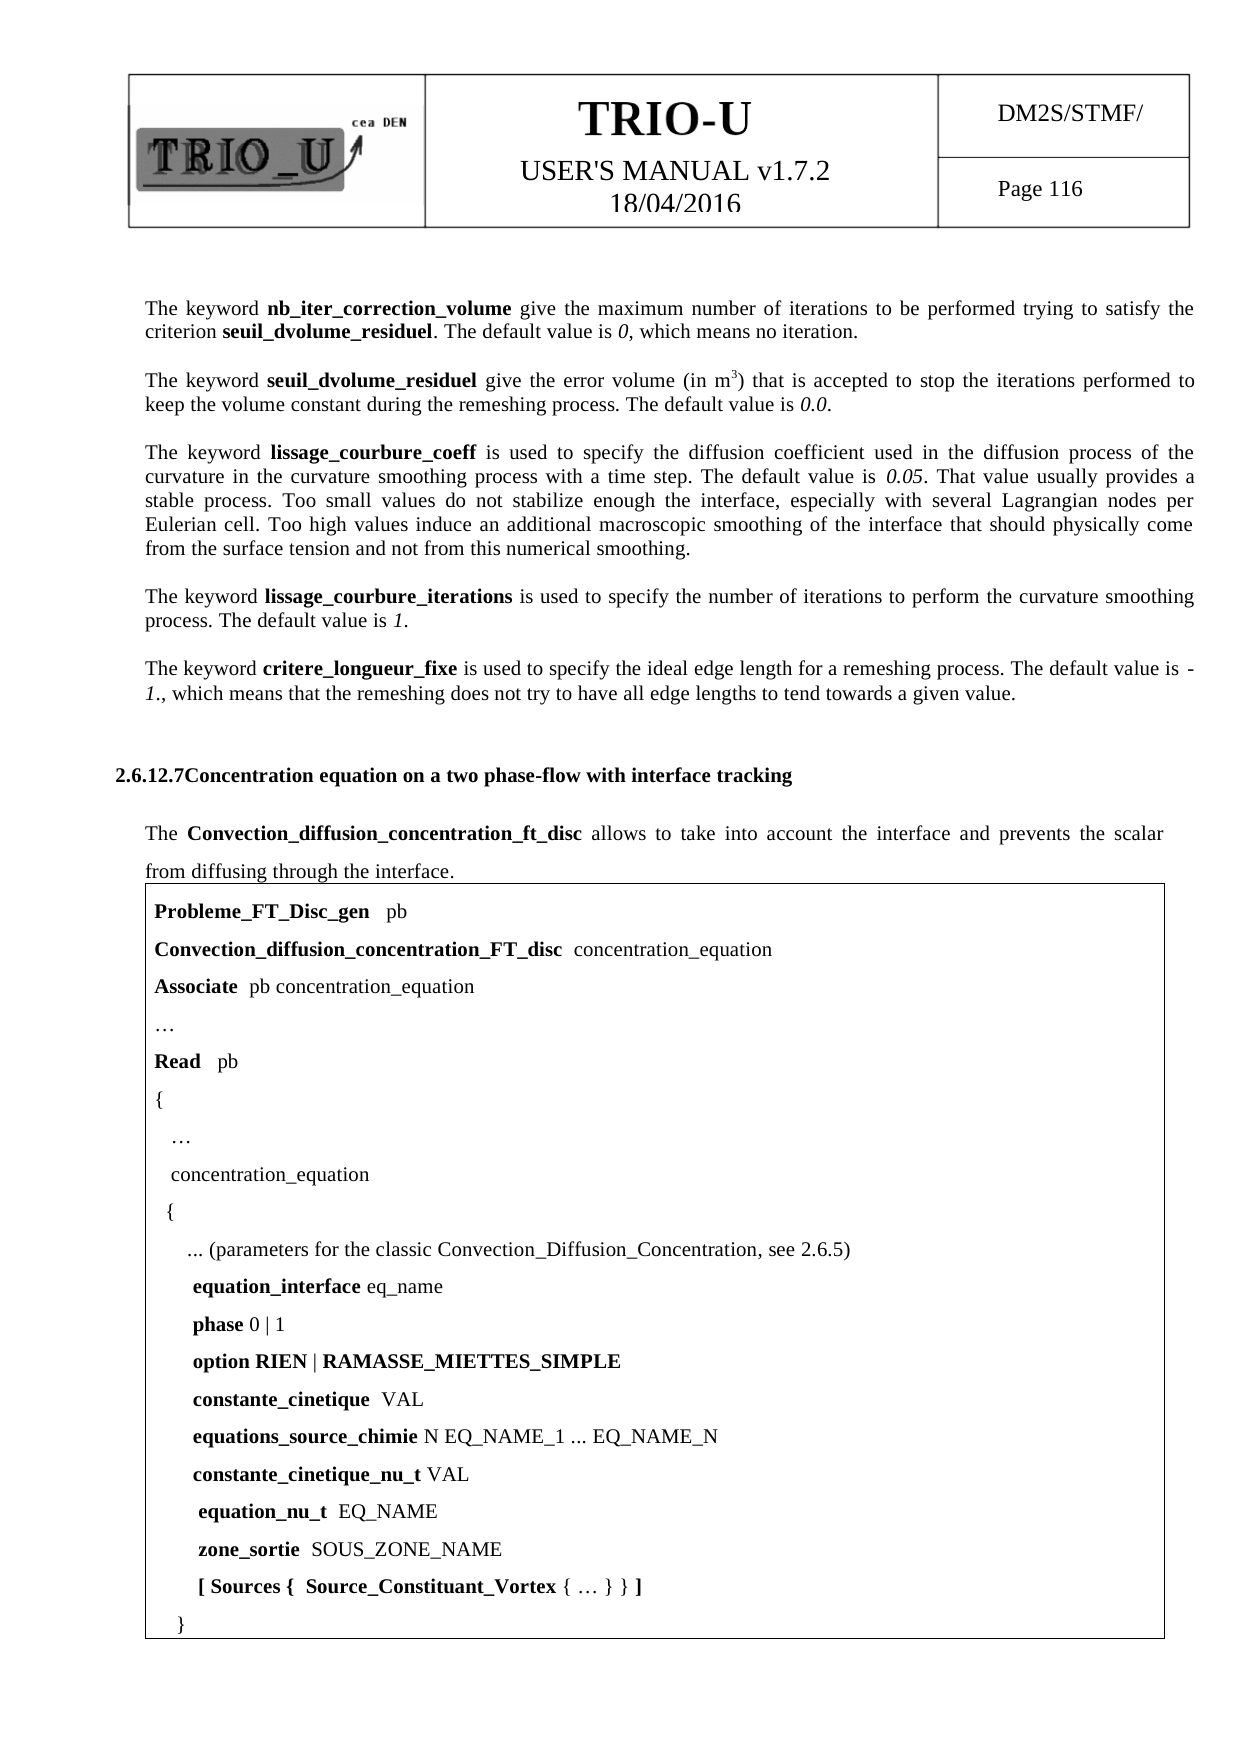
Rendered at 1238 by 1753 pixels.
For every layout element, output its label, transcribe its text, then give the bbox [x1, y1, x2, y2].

text constante_cinetique_nu_t VAL [146, 1445, 1164, 1483]
text The keyword lissage_courbure_iterations is used to specify the number of iterations to perform the curvature smoothing process. The default value is 1. [145, 584, 1196, 632]
text equation_nu_t EQ_NAME [146, 1483, 1164, 1520]
subtitle Concentration equation on a two phase-flow with interface tracking [115, 763, 1165, 787]
text The Convection_diffusion_concentration_ft_disc allows to take into account the interface and prevents the scalar from diffusing through the interface. [145, 808, 1165, 883]
text equations_source_chimie N EQ_NAME_1 ... EQ_NAME_N [146, 1408, 1164, 1445]
text Read pb [146, 1033, 1164, 1070]
text The keyword seuil_dvolume_residuel give the error volume (in m3) that is accepted to stop the iterations performed to keep the volume constant during the remeshing process. The default value is 0.0. [145, 367, 1196, 416]
text … [146, 995, 1164, 1033]
text zone_sortie SOUS_ZONE_NAME [146, 1520, 1164, 1558]
text The keyword critere_longueur_fixe is used to specify the ideal edge length for a remeshing process. The default value is -1., which means that the remeshing does not try to have all edge lengths to tend towards a given value. [145, 656, 1196, 704]
text The keyword nb_iter_correction_volume give the maximum number of iterations to be performed trying to satisfy the criterion seuil_dvolume_residuel. The default value is 0, which means no iteration. [145, 295, 1196, 343]
text [ Sources { Source_Constituant_Vortex { … } } ] [146, 1558, 1164, 1595]
text } [146, 1595, 1164, 1638]
text { [146, 1183, 1164, 1220]
text The keyword lissage_courbure_coeff is used to specify the diffusion coefficient used in the diffusion process of the curvature in the curvature smoothing process with a time step. The default value is 0.05. That value usually provides a stable process. Too small values do not stabilize enough the interface, especially with several Lagrangian nodes per Eulerian cell. Too high values induce an additional macroscopic smoothing of the interface that should physically come from the surface tension and not from this numerical smoothing. [145, 440, 1196, 560]
text Probleme_FT_Disc_gen pb [146, 884, 1164, 920]
text { [146, 1070, 1164, 1108]
text Convection_diffusion_concentration_FT_disc concentration_equation [146, 920, 1164, 958]
text Associate pb concentration_equation [146, 958, 1164, 995]
text constante_cinetique VAL [146, 1370, 1164, 1408]
text phase 0 | 1 [146, 1295, 1164, 1333]
text … [146, 1108, 1164, 1145]
text equation_interface eq_name [146, 1258, 1164, 1295]
text option RIEN | RAMASSE_MIETTES_SIMPLE [146, 1333, 1164, 1370]
text ... (parameters for the classic Convection_Diffusion_Concentration, see 2.6.5) [146, 1220, 1164, 1258]
text concentration_equation [146, 1145, 1164, 1183]
